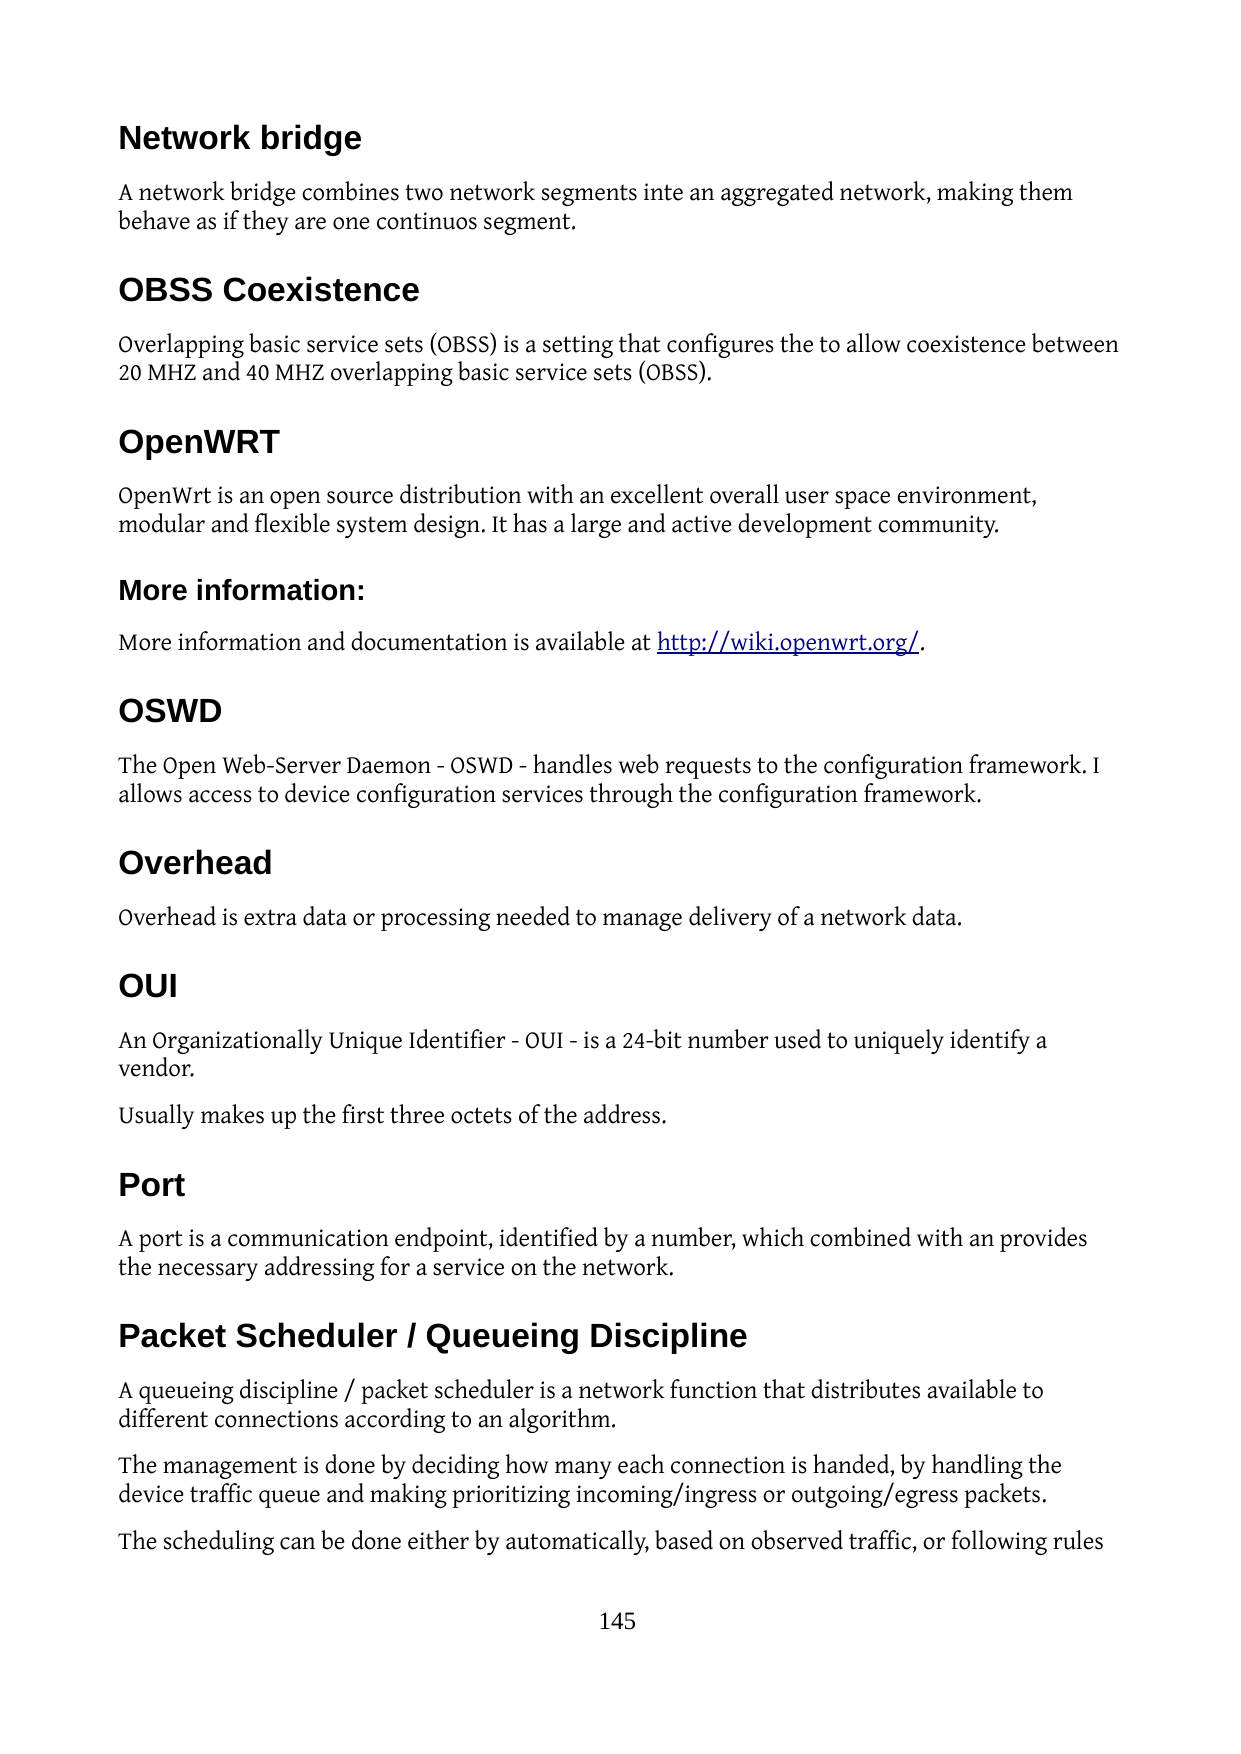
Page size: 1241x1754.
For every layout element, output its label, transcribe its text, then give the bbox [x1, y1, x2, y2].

subtitle OUI [118, 966, 1122, 1004]
text OpenWrt is an open source distribution with an excellent overall user space environment, modular and flexible system design. It has a large and active development community. [118, 482, 1122, 539]
subtitle More information: [118, 573, 1122, 607]
subtitle Network bridge [118, 118, 1122, 157]
text A port is a communication endpoint, identified by a number, which combined with an provides the necessary addressing for a service on the network. [118, 1224, 1122, 1282]
text Overlapping basic service sets (OBSS) is a setting that configures the to allow coexistence between 20 MHZ and 40 MHZ overlapping basic service sets (OBSS). [118, 330, 1122, 388]
subtitle OSWD [118, 691, 1122, 730]
text Overhead is extra data or processing needed to manage delivery of a network data. [118, 903, 1122, 932]
text The scheduling can be done either by automatically, based on observed traffic, or following rules [118, 1528, 1122, 1556]
text Usually makes up the first three octets of the address. [118, 1102, 1122, 1131]
text An Organizationally Unique Identifier - OUI - is a 24-bit number used to uniquely identify a vendor. [118, 1026, 1122, 1084]
subtitle Packet Scheduler / Queueing Discipline [118, 1316, 1122, 1355]
subtitle Overhead [118, 843, 1122, 882]
text A network bridge combines two network segments inte an aggregated network, making them behave as if they are one continuos segment. [118, 178, 1122, 236]
text More information and documentation is available at http://wiki.openwrt.org/. [118, 628, 1122, 657]
subtitle OpenWRT [118, 422, 1122, 460]
subtitle OBSS Coexistence [118, 270, 1122, 308]
text A queueing discipline / packet scheduler is a network function that distributes available to different connections according to an algorithm. [118, 1376, 1122, 1434]
text The Open Web-Server Daemon - OSWD - handles web requests to the configuration framework. I allows access to device configuration services through the configuration framework. [118, 751, 1122, 809]
text The management is done by deciding how many each connection is handed, by handling the device traffic queue and making prioritizing incoming/ingress or outgoing/egress packets. [118, 1452, 1122, 1510]
subtitle Port [118, 1164, 1122, 1203]
